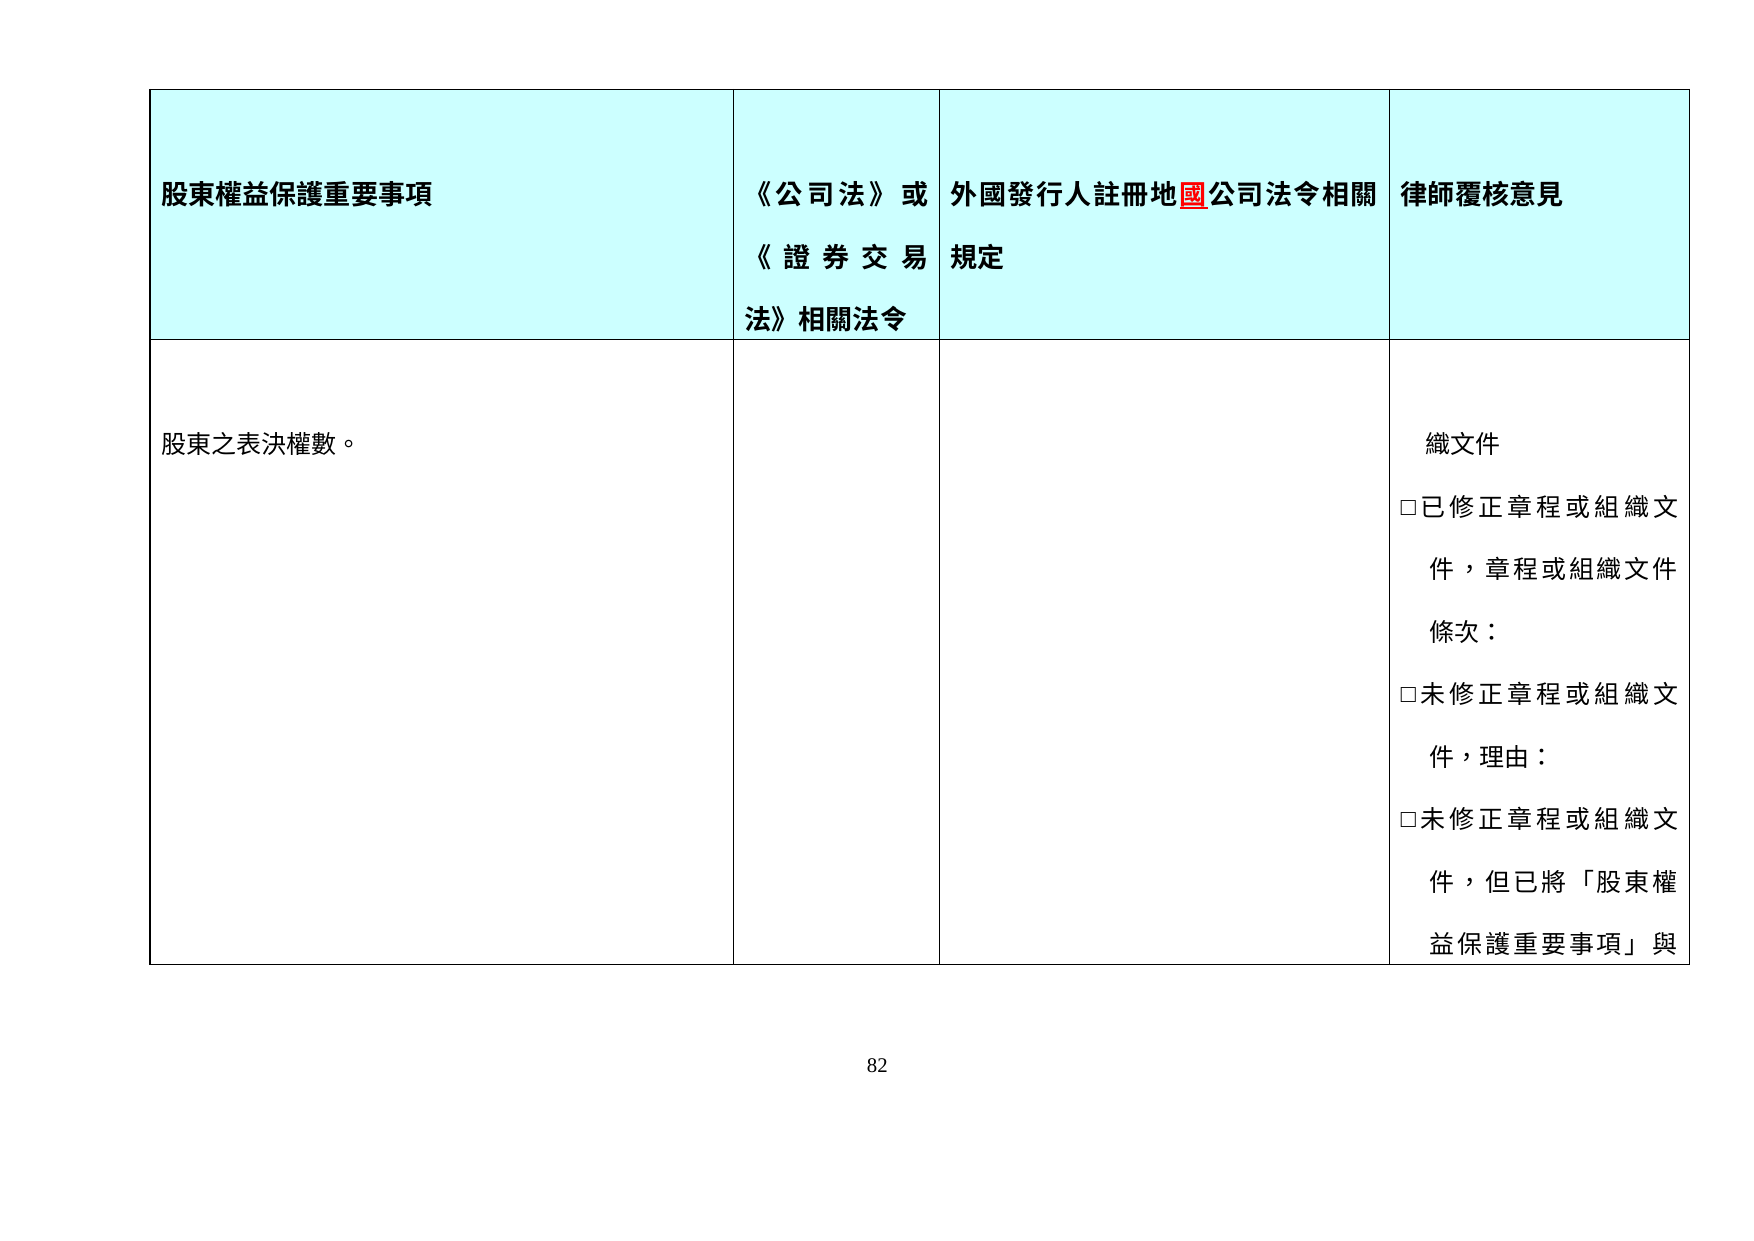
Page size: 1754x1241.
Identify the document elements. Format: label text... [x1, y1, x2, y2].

table_cell 股東之表決權數。 [151, 340, 733, 964]
table_header 外國發行人註冊地國公司法令相關規定 [940, 90, 1389, 339]
table_cell [734, 340, 939, 964]
table_header 股東權益保護重要事項 [151, 90, 733, 339]
table_cell [940, 340, 1389, 964]
table_header 《公司法》或《證券交易法》相關法令 [734, 90, 939, 339]
table_cell 織文件 □已修正章程或組織文件，章程或組織文件條次： □未修正章程或組織文件，理由： □未修正章程或組織文件，但已將「股東權益保護重要事項」與 [1390, 340, 1689, 964]
table_header 律師覆核意見 [1390, 90, 1689, 339]
